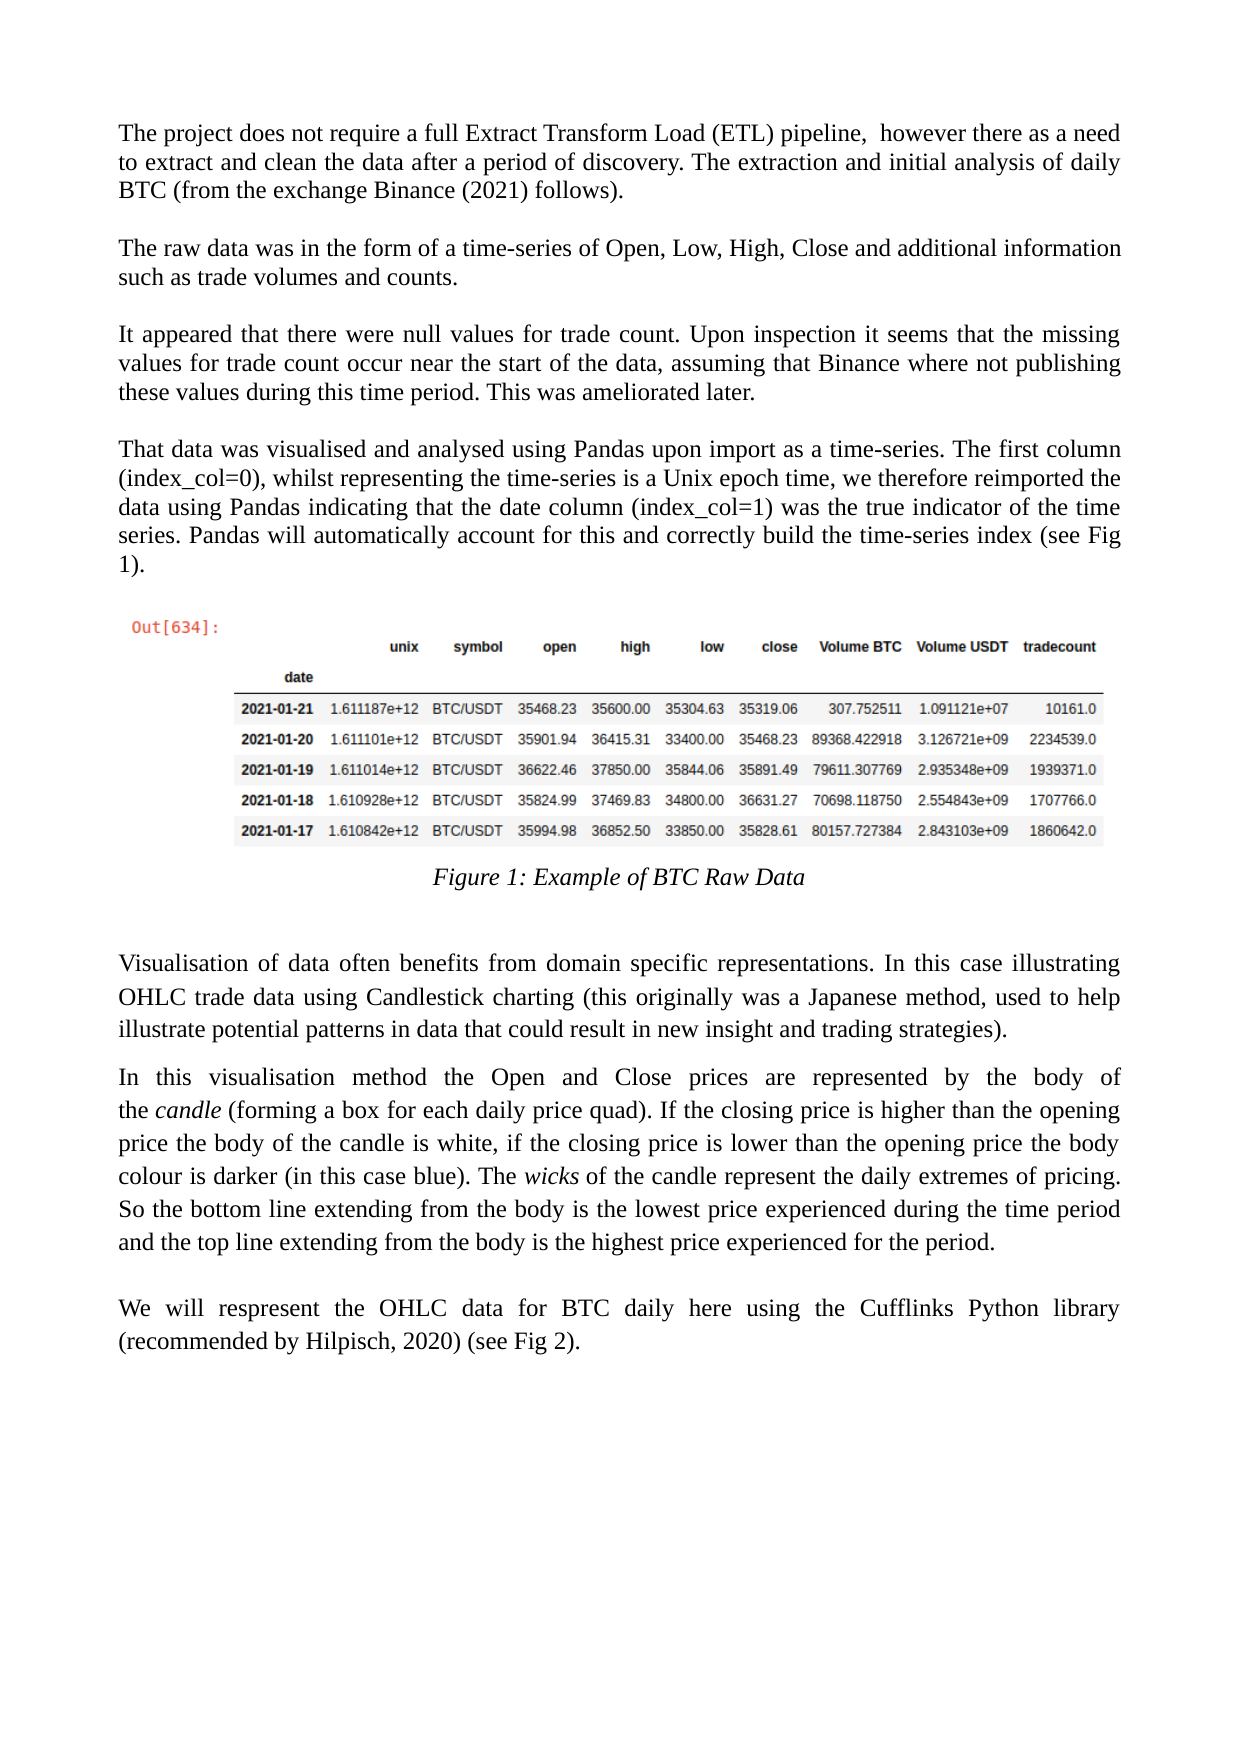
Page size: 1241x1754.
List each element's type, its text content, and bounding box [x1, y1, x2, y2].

text Visualisation of data often benefits from domain specific representations. In this case illustrating OHLC trade data using Candlestick charting (this originally was a Japanese method, used to help illustrate potential patterns in data that could result in new insight and trading strategies). [118, 948, 1122, 1043]
text The raw data was in the form of a time-series of Open, Low, High, Close and additional information such as trade volumes and counts. [118, 233, 1122, 291]
text The project does not require a full Extract Transform Load (ETL) pipeline, however there as a need to extract and clean the data after a period of discovery. The extraction and initial analysis of daily BTC (from the exchange Binance (2021) follows). [118, 118, 1122, 204]
text In this visualisation method the Open and Close prices are represented by the body of the candle (forming a box for each daily price quad). If the closing price is higher than the opening price the body of the candle is white, if the closing price is lower than the opening price the body colour is darker (in this case blue). The wicks of the candle represent the daily extremes of pricing. So the bottom line extending from the body is the lowest price experienced during the time period and the top line extending from the body is the highest price experienced for the period. [118, 1062, 1122, 1256]
text It appeared that there were null values for trade count. Upon inspection it seems that the missing values for trade count occur near the start of the data, assuming that Binance where not publishing these values during this time period. This was ameliorated later. [118, 319, 1122, 406]
text That data was visualised and analysed using Pandas upon import as a time-series. The first column (index_col=0), whilst representing the time-series is a Unix epoch time, we therefore reimported the data using Pandas indicating that the date column (index_col=1) was the true indicator of the time series. Pandas will automatically account for this and correctly build the time-series index (see Fig 1). [118, 434, 1122, 578]
picture [123, 619, 1118, 857]
text We will respresent the OHLC data for BTC daily here using the Cufflinks Python library (recommended by Hilpisch, 2020) (see Fig 2). [118, 1293, 1122, 1355]
text Figure 1: Example of BTC Raw Data [123, 857, 1117, 891]
